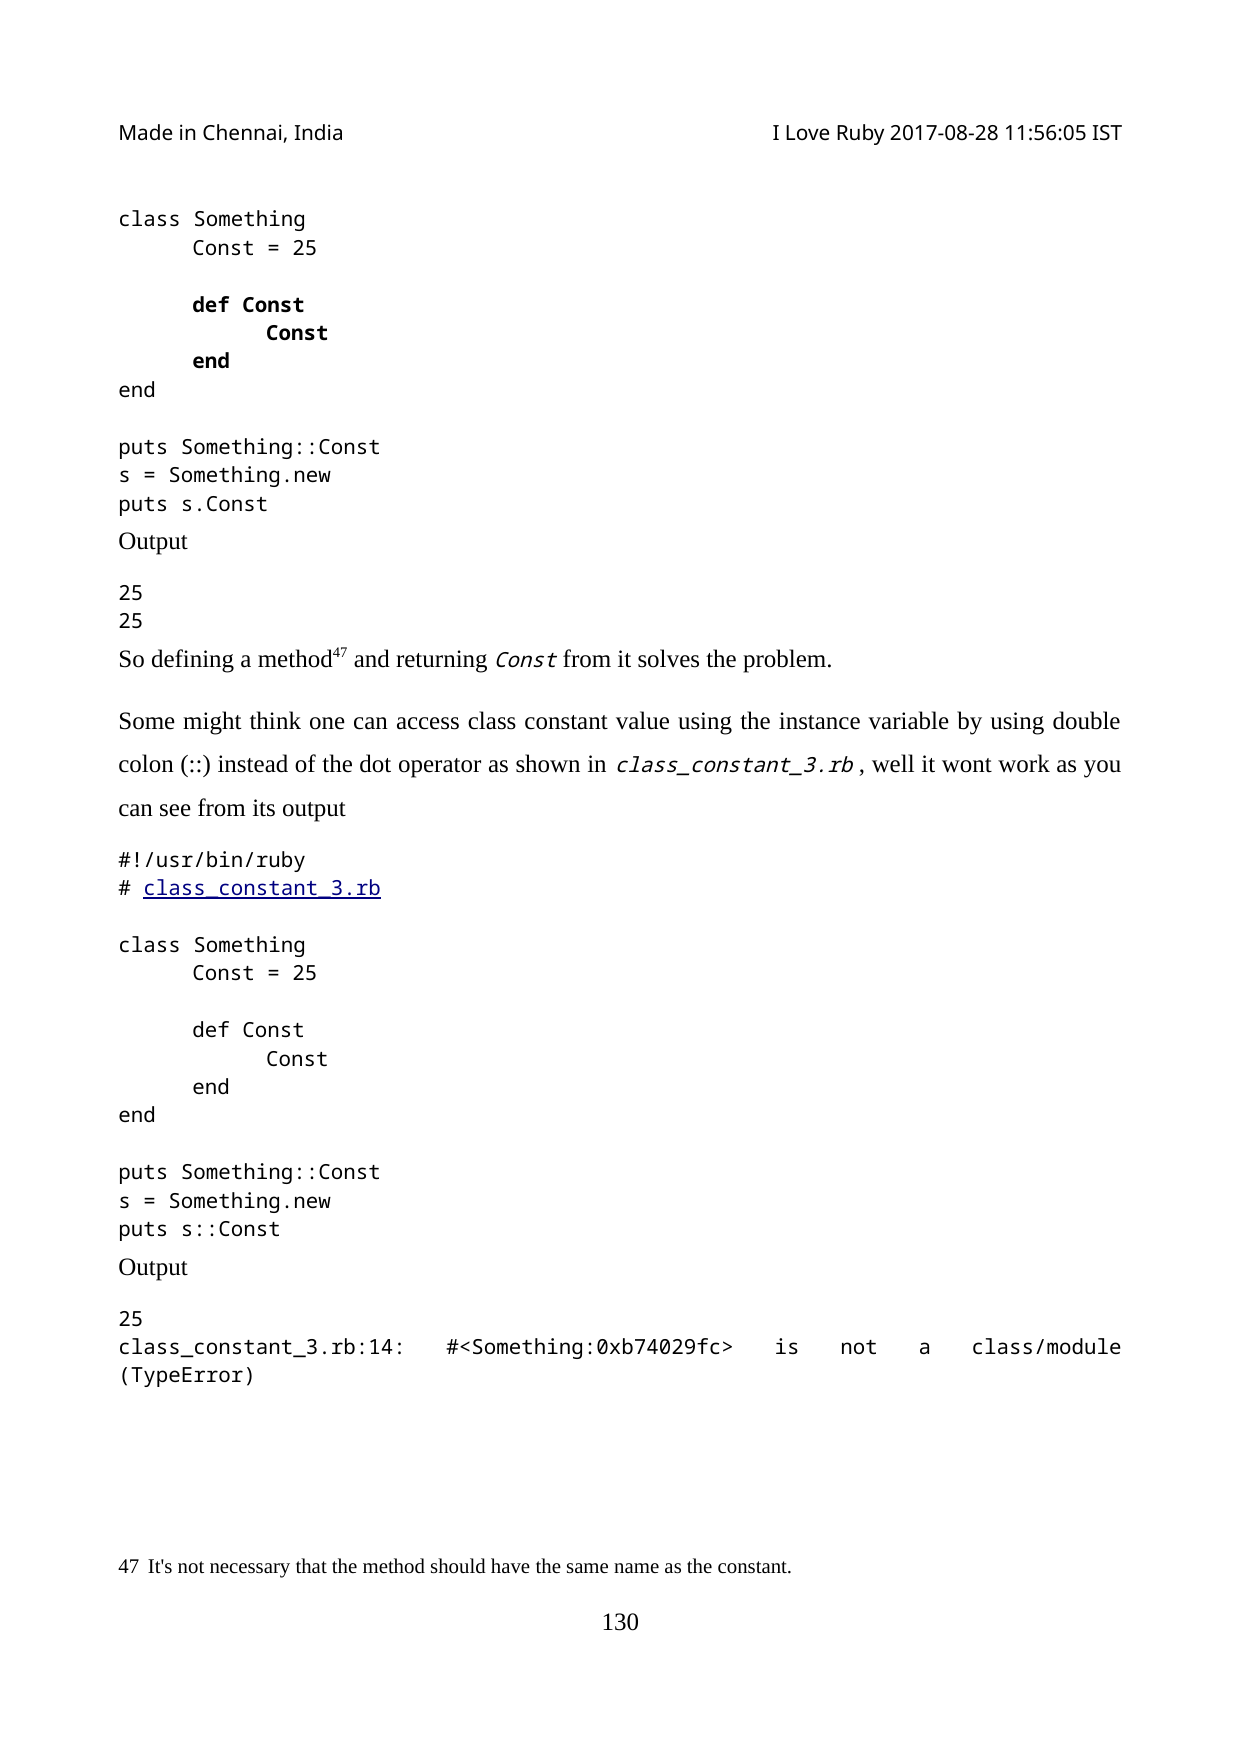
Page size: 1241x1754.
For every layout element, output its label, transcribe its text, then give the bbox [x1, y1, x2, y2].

text 25 [118, 607, 1122, 635]
text puts s::Const [118, 1214, 1122, 1243]
text class Something [118, 204, 1122, 233]
text s = Something.new [118, 1186, 1122, 1214]
text end [118, 347, 1122, 375]
text # class_constant_3.rb [118, 873, 1122, 902]
text Output [118, 1252, 1122, 1280]
text Some might think one can access class constant value using the instance variable by using double colon (::) instead of the dot operator as shown in class_constant_3.rb , well it wont work as you can see from its output [118, 706, 1122, 821]
text #!/usr/bin/ruby [118, 845, 1122, 873]
text end [118, 375, 1122, 403]
text Const = 25 [118, 958, 1122, 987]
text def Const [118, 290, 1122, 318]
text def Const [118, 1015, 1122, 1044]
text end [118, 1101, 1122, 1129]
text It's not necessary that the method should have the same name as the constant. [118, 1553, 1122, 1578]
text puts Something::Const [118, 1157, 1122, 1186]
text class_constant_3.rb:14: #<Something:0xb74029fc> is not a class/module (TypeError) [118, 1332, 1122, 1389]
text class Something [118, 930, 1122, 958]
text Const = 25 [118, 233, 1122, 261]
text puts Something::Const [118, 432, 1122, 460]
text 25 [118, 578, 1122, 607]
text Output [118, 526, 1122, 555]
text s = Something.new [118, 460, 1122, 489]
text 25 [118, 1304, 1122, 1332]
text So defining a method and returning Const from it solves the problem. [118, 644, 1122, 673]
text end [118, 1072, 1122, 1101]
text puts s.Const [118, 489, 1122, 517]
text Const [118, 318, 1122, 347]
text Const [118, 1044, 1122, 1072]
